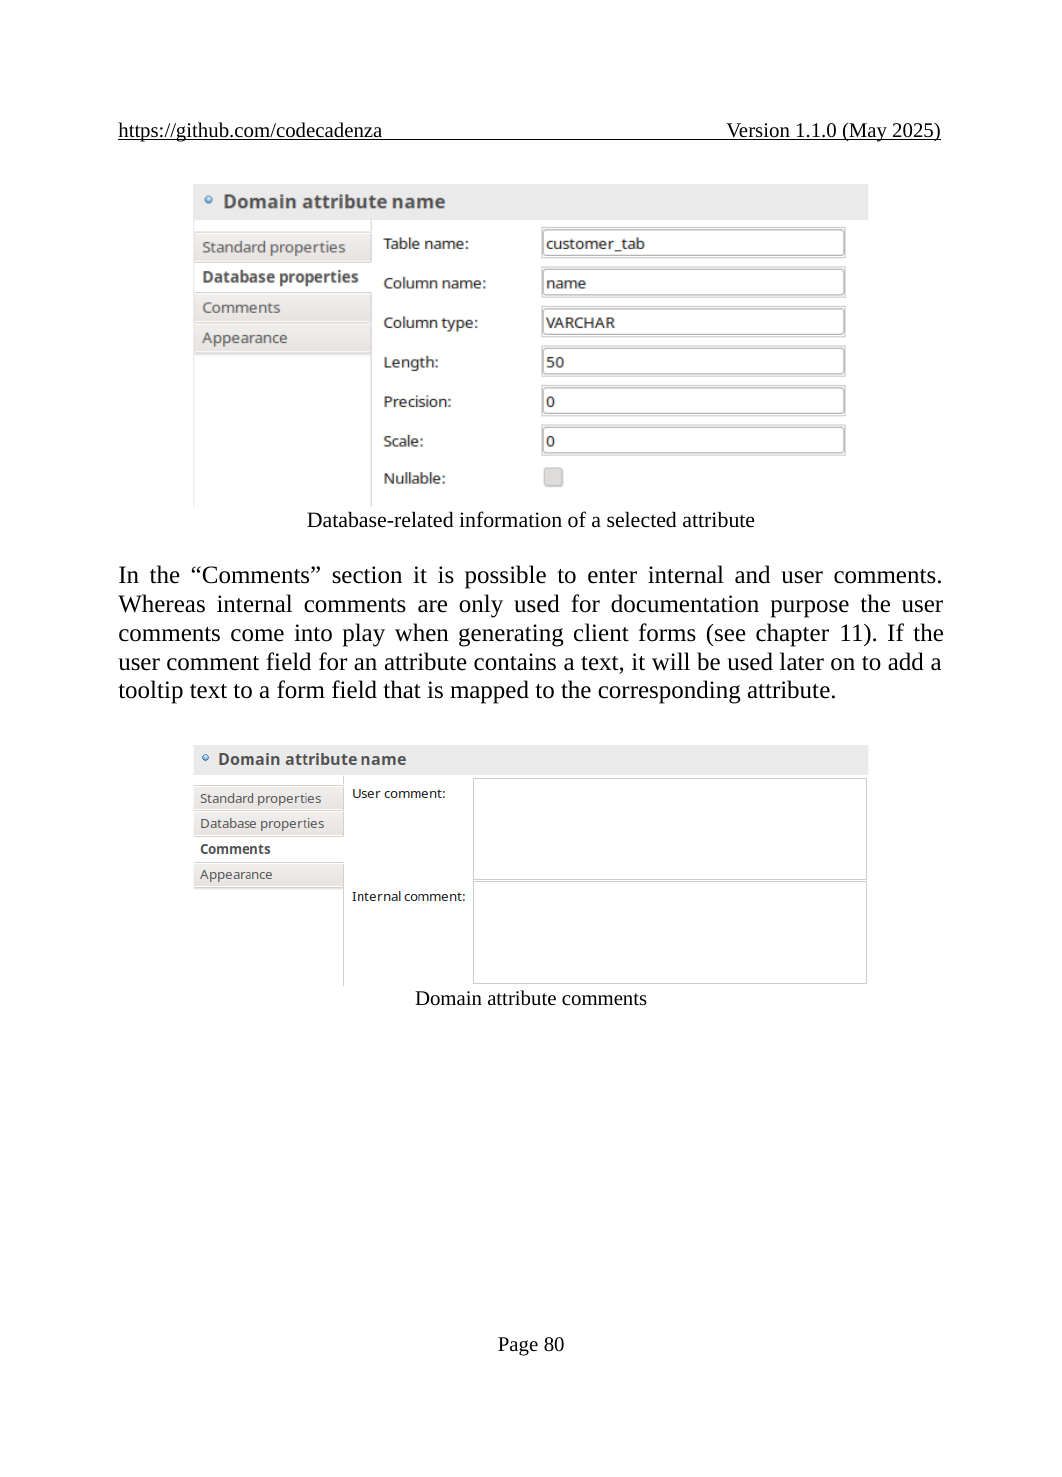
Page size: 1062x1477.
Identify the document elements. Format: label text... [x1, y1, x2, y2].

text Domain attribute comments [193, 986, 868, 1010]
picture [193, 184, 869, 507]
text In the “Comments” section it is possible to enter internal and user comments. Whereas internal comments are only used for documentation purpose the user comments come into play when generating client forms (see chapter 11). If the user comment field for an attribute contains a text, it will be used later on to add a tooltip text to a form field that is mapped to the corresponding attribute. [118, 561, 944, 704]
text Database-related information of a selected attribute [193, 507, 868, 532]
picture [193, 745, 869, 986]
